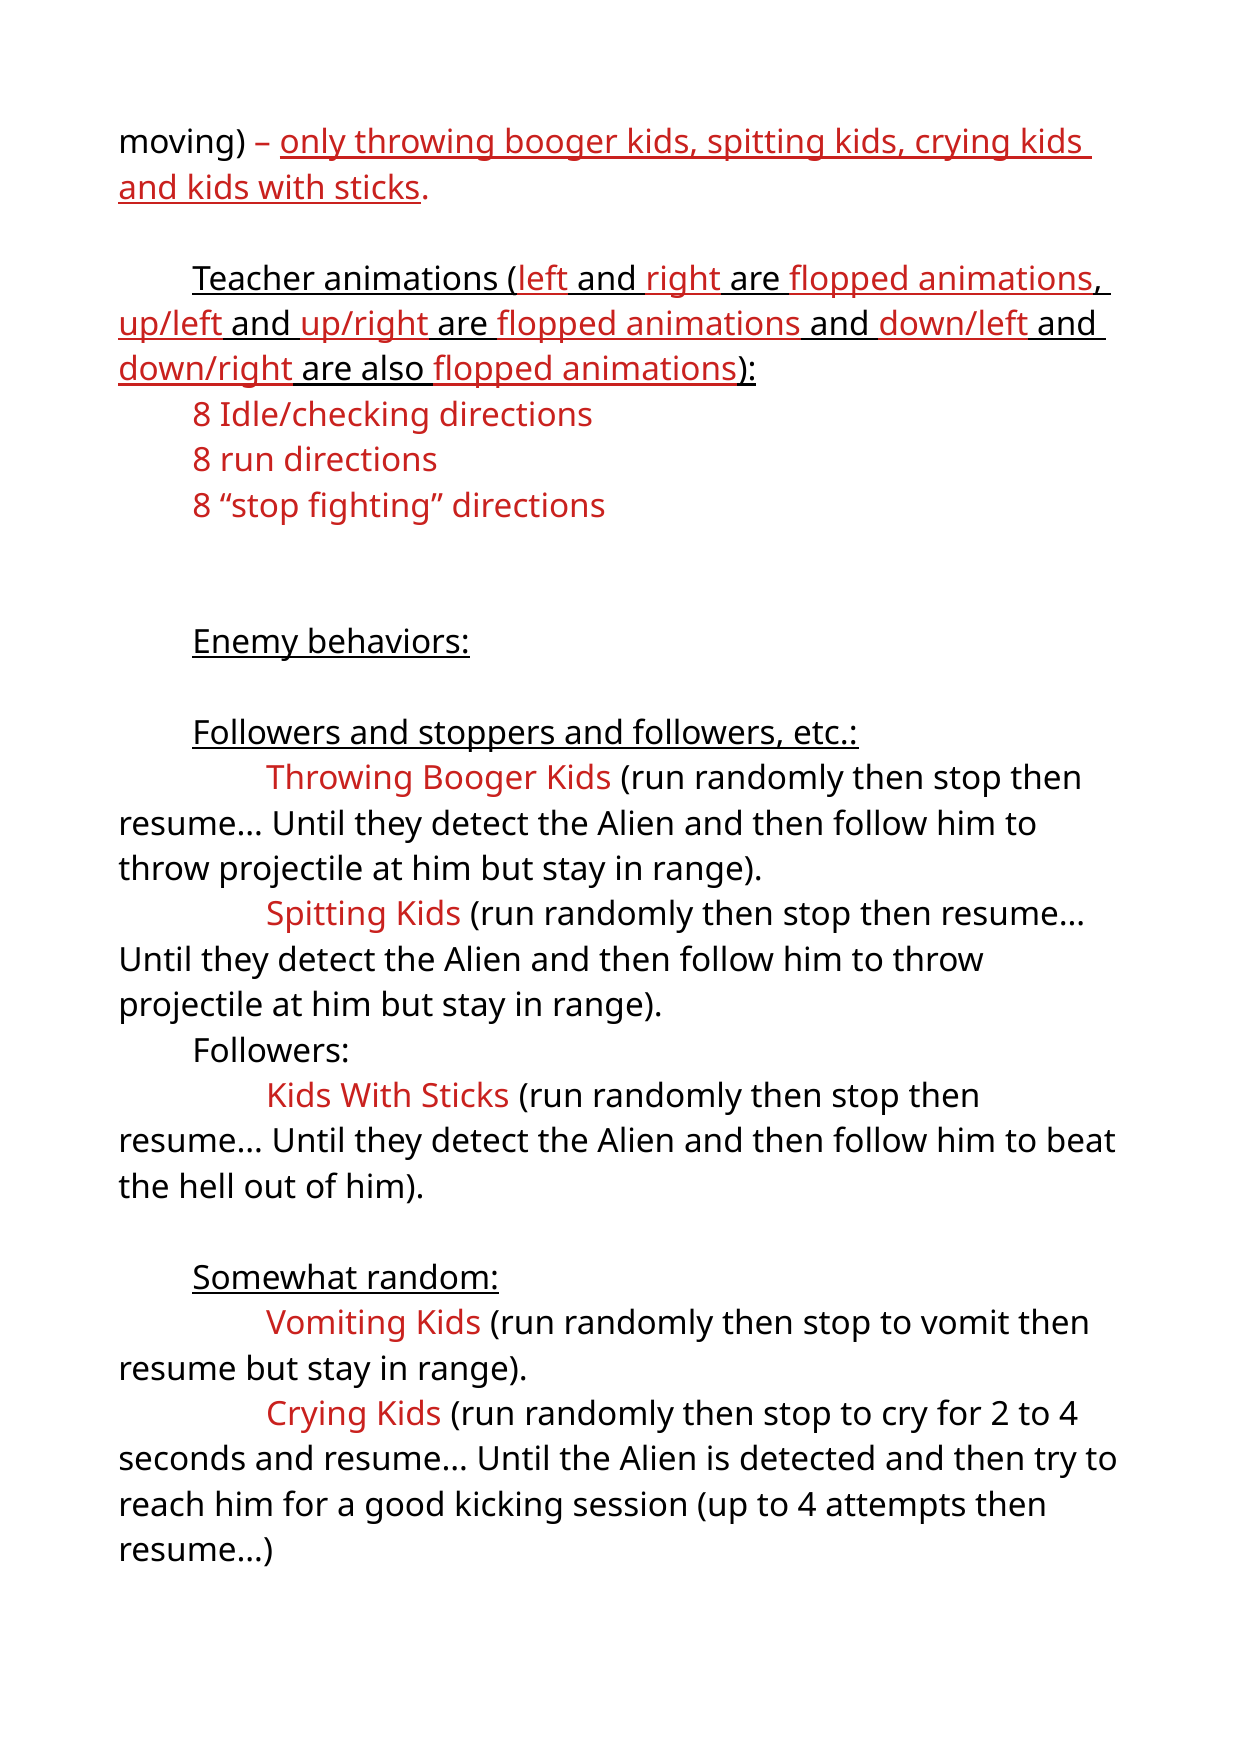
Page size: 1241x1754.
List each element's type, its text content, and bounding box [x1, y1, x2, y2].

text Followers: [118, 1026, 1122, 1072]
text Crying Kids (run randomly then stop to cry for 2 to 4 seconds and resume… Until the Alien is detected and then try to reach him for a good kicking session (up to 4 attempts then resume…) [118, 1390, 1122, 1571]
text 8 Idle/checking directions [118, 391, 1122, 436]
text Enemy behaviors: [118, 618, 1122, 663]
text moving) – only throwing booger kids, spitting kids, crying kids and kids with sticks. [118, 118, 1122, 209]
text Teacher animations (left and right are flopped animations, up/left and up/right are flopped animations and down/left and down/right are also flopped animations): [118, 254, 1122, 391]
text Spitting Kids (run randomly then stop then resume… Until they detect the Alien and then follow him to throw projectile at him but stay in range). [118, 890, 1122, 1026]
text Somewhat random: [118, 1253, 1122, 1299]
text Kids With Sticks (run randomly then stop then resume… Until they detect the Alien and then follow him to beat the hell out of him). [118, 1072, 1122, 1208]
text 8 “stop fighting” directions [118, 481, 1122, 527]
text Vomiting Kids (run randomly then stop to vomit then resume but stay in range). [118, 1299, 1122, 1390]
text 8 run directions [118, 436, 1122, 481]
text Throwing Booger Kids (run randomly then stop then resume… Until they detect the Alien and then follow him to throw projectile at him but stay in range). [118, 754, 1122, 890]
text Followers and stoppers and followers, etc.: [118, 708, 1122, 754]
